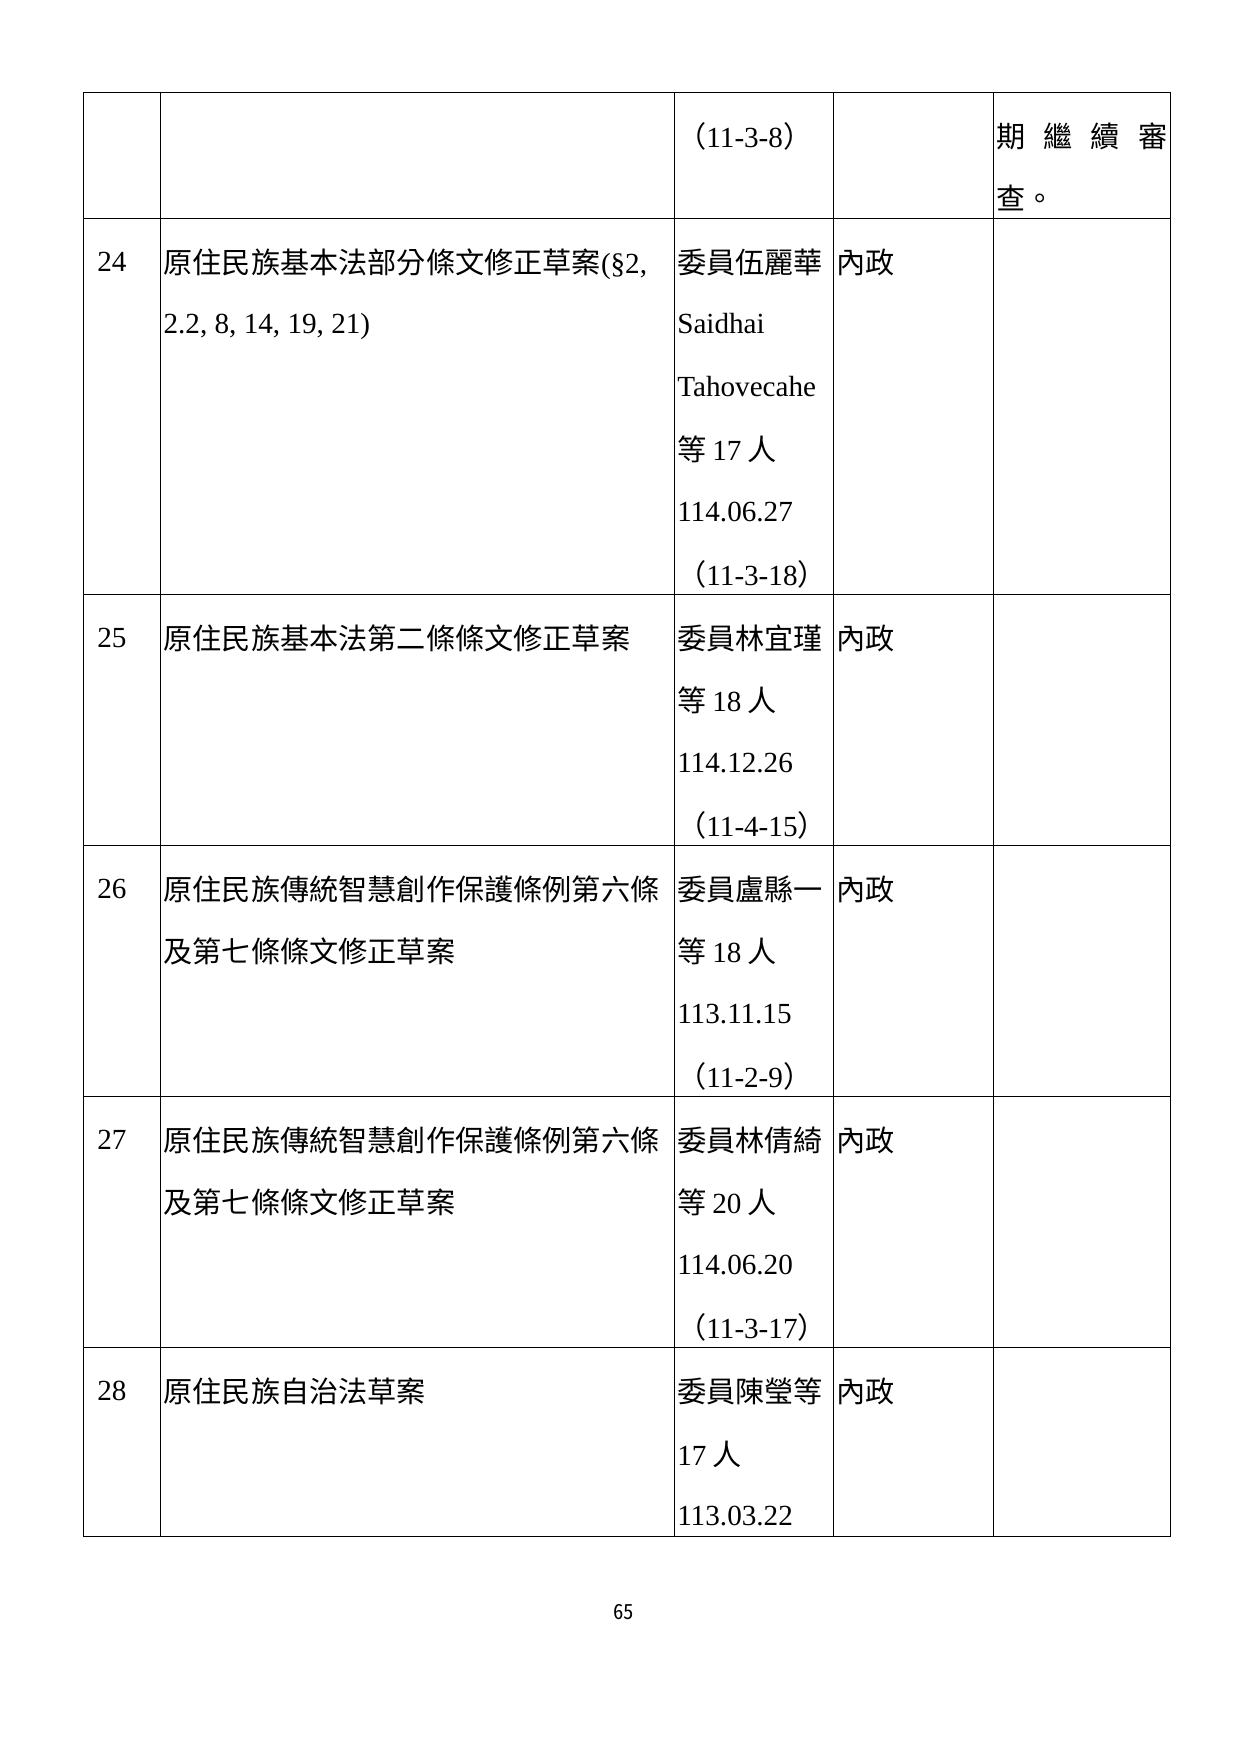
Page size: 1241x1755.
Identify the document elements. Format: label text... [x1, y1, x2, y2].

table_cell 原住民族傳統智慧創作保護條例第六條及第七條條文修正草案 [161, 846, 674, 1096]
table_cell 期繼續審查。 [994, 93, 1170, 218]
table_cell 內政 [834, 1097, 993, 1347]
table_cell 原住民族基本法第二條條文修正草案 [161, 595, 674, 845]
table_cell [834, 93, 993, 218]
table_cell [994, 1348, 1170, 1536]
table_cell [994, 1097, 1170, 1347]
table_cell [84, 219, 160, 594]
table_cell 原住民族基本法部分條文修正草案(§2, 2.2, 8, 14, 19, 21) [161, 219, 674, 594]
table_cell 內政 [834, 219, 993, 594]
table_cell 委員林宜瑾等18人 114.12.26 （11-4-15） [675, 595, 833, 845]
table_cell 內政 [834, 595, 993, 845]
table_cell 委員林倩綺等20人 114.06.20 （11-3-17） [675, 1097, 833, 1347]
table_cell [994, 846, 1170, 1096]
table_cell （11-3-8） [675, 93, 833, 218]
table_cell [84, 1348, 160, 1536]
table_cell 內政 [834, 1348, 993, 1536]
table_cell 委員盧縣一等18人 113.11.15 （11-2-9） [675, 846, 833, 1096]
table_cell 委員陳瑩等17人 113.03.22 [675, 1348, 833, 1536]
table_cell [994, 595, 1170, 845]
table_cell 原住民族傳統智慧創作保護條例第六條及第七條條文修正草案 [161, 1097, 674, 1347]
table_cell [84, 1097, 160, 1347]
table_cell 內政 [834, 846, 993, 1096]
table_cell [84, 93, 160, 218]
table_cell 委員伍麗華Saidhai Tahovecahe等17人 114.06.27 （11-3-18） [675, 219, 833, 594]
table_cell [161, 93, 674, 218]
table_cell [84, 595, 160, 845]
table_cell [84, 846, 160, 1096]
table_cell 原住民族自治法草案 [161, 1348, 674, 1536]
table_cell [994, 219, 1170, 594]
